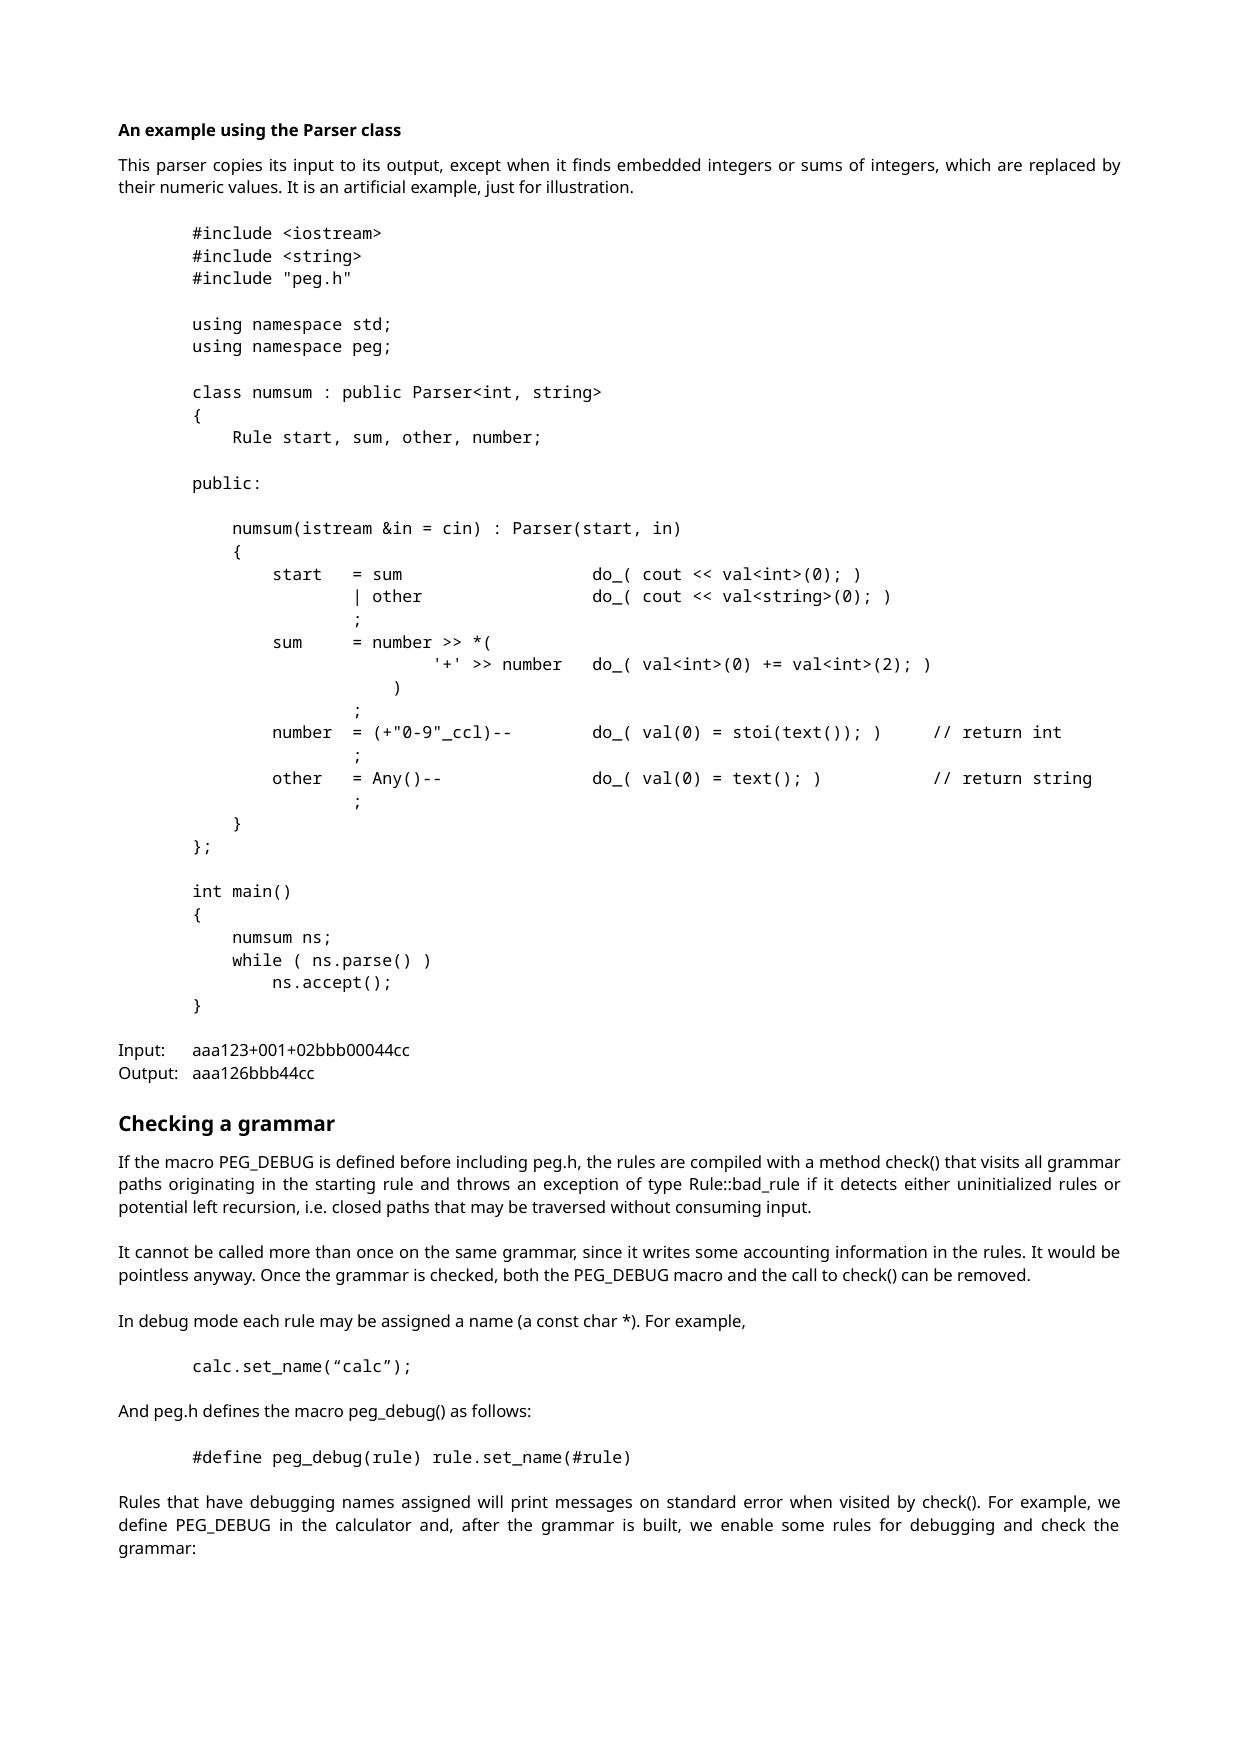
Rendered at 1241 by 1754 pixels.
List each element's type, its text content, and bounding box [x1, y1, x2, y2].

text calc.set_name(“calc”); [192, 1355, 1122, 1377]
text numsum ns; [192, 925, 1122, 948]
text It cannot be called more than once on the same grammar, since it writes some accounting information in the rules. It would be pointless anyway. Once the grammar is checked, both the PEG_DEBUG macro and the call to check() can be removed. [118, 1241, 1122, 1287]
subtitle An example using the Parser class [118, 118, 1122, 141]
text numsum(istream &in = cin) : Parser(start, in) [192, 517, 1122, 539]
text }; [192, 834, 1122, 857]
text | other do_( cout << val<string>(0); ) [192, 585, 1122, 607]
text while ( ns.parse() ) [192, 948, 1122, 971]
text Output: aaa126bbb44cc [118, 1062, 1122, 1084]
text using namespace std; [192, 312, 1122, 335]
text using namespace peg; [192, 335, 1122, 358]
text Input: aaa123+001+02bbb00044cc [118, 1039, 1122, 1062]
text #include <string> [192, 244, 1122, 267]
text This parser copies its input to its output, except when it finds embedded integers or sums of integers, which are replaced by their numeric values. It is an artificial example, just for illustration. [118, 153, 1122, 199]
text start = sum do_( cout << val<int>(0); ) [192, 562, 1122, 585]
text #include "peg.h" [192, 267, 1122, 289]
text If the macro PEG_DEBUG is defined before including peg.h, the rules are compiled with a method check() that visits all grammar paths originating in the starting rule and throws an exception of type Rule::bad_rule if it detects either uninitialized rules or potential left recursion, i.e. closed paths that may be traversed without consuming input. [118, 1150, 1122, 1218]
text int main() [192, 880, 1122, 903]
text #include <iostream> [192, 221, 1122, 244]
text ; [192, 744, 1122, 766]
text And peg.h defines the macro peg_debug() as follows: [118, 1400, 1122, 1423]
text In debug mode each rule may be assigned a name (a const char *). For example, [118, 1309, 1122, 1332]
text other = Any()-- do_( val(0) = text(); ) // return string [192, 766, 1122, 789]
text { [192, 903, 1122, 925]
text } [192, 993, 1122, 1016]
text sum = number >> *( [192, 630, 1122, 653]
text ; [192, 698, 1122, 721]
text #define peg_debug(rule) rule.set_name(#rule) [118, 1446, 1122, 1468]
text ; [192, 607, 1122, 630]
text } [192, 812, 1122, 834]
text Rules that have debugging names assigned will print messages on standard error when visited by check(). For example, we define PEG_DEBUG in the calculator and, after the grammar is built, we enable some rules for debugging and check the grammar: [118, 1491, 1122, 1559]
text class numsum : public Parser<int, string> [192, 380, 1122, 403]
text number = (+"0-9"_ccl)-- do_( val(0) = stoi(text()); ) // return int [192, 721, 1122, 744]
text Rule start, sum, other, number; [192, 426, 1122, 448]
text { [192, 539, 1122, 562]
text ; [192, 789, 1122, 812]
text ns.accept(); [192, 971, 1122, 993]
text { [192, 403, 1122, 426]
subtitle Checking a grammar [118, 1109, 1122, 1138]
text ) [192, 676, 1122, 698]
text public: [192, 471, 1122, 494]
text '+' >> number do_( val<int>(0) += val<int>(2); ) [192, 653, 1122, 676]
